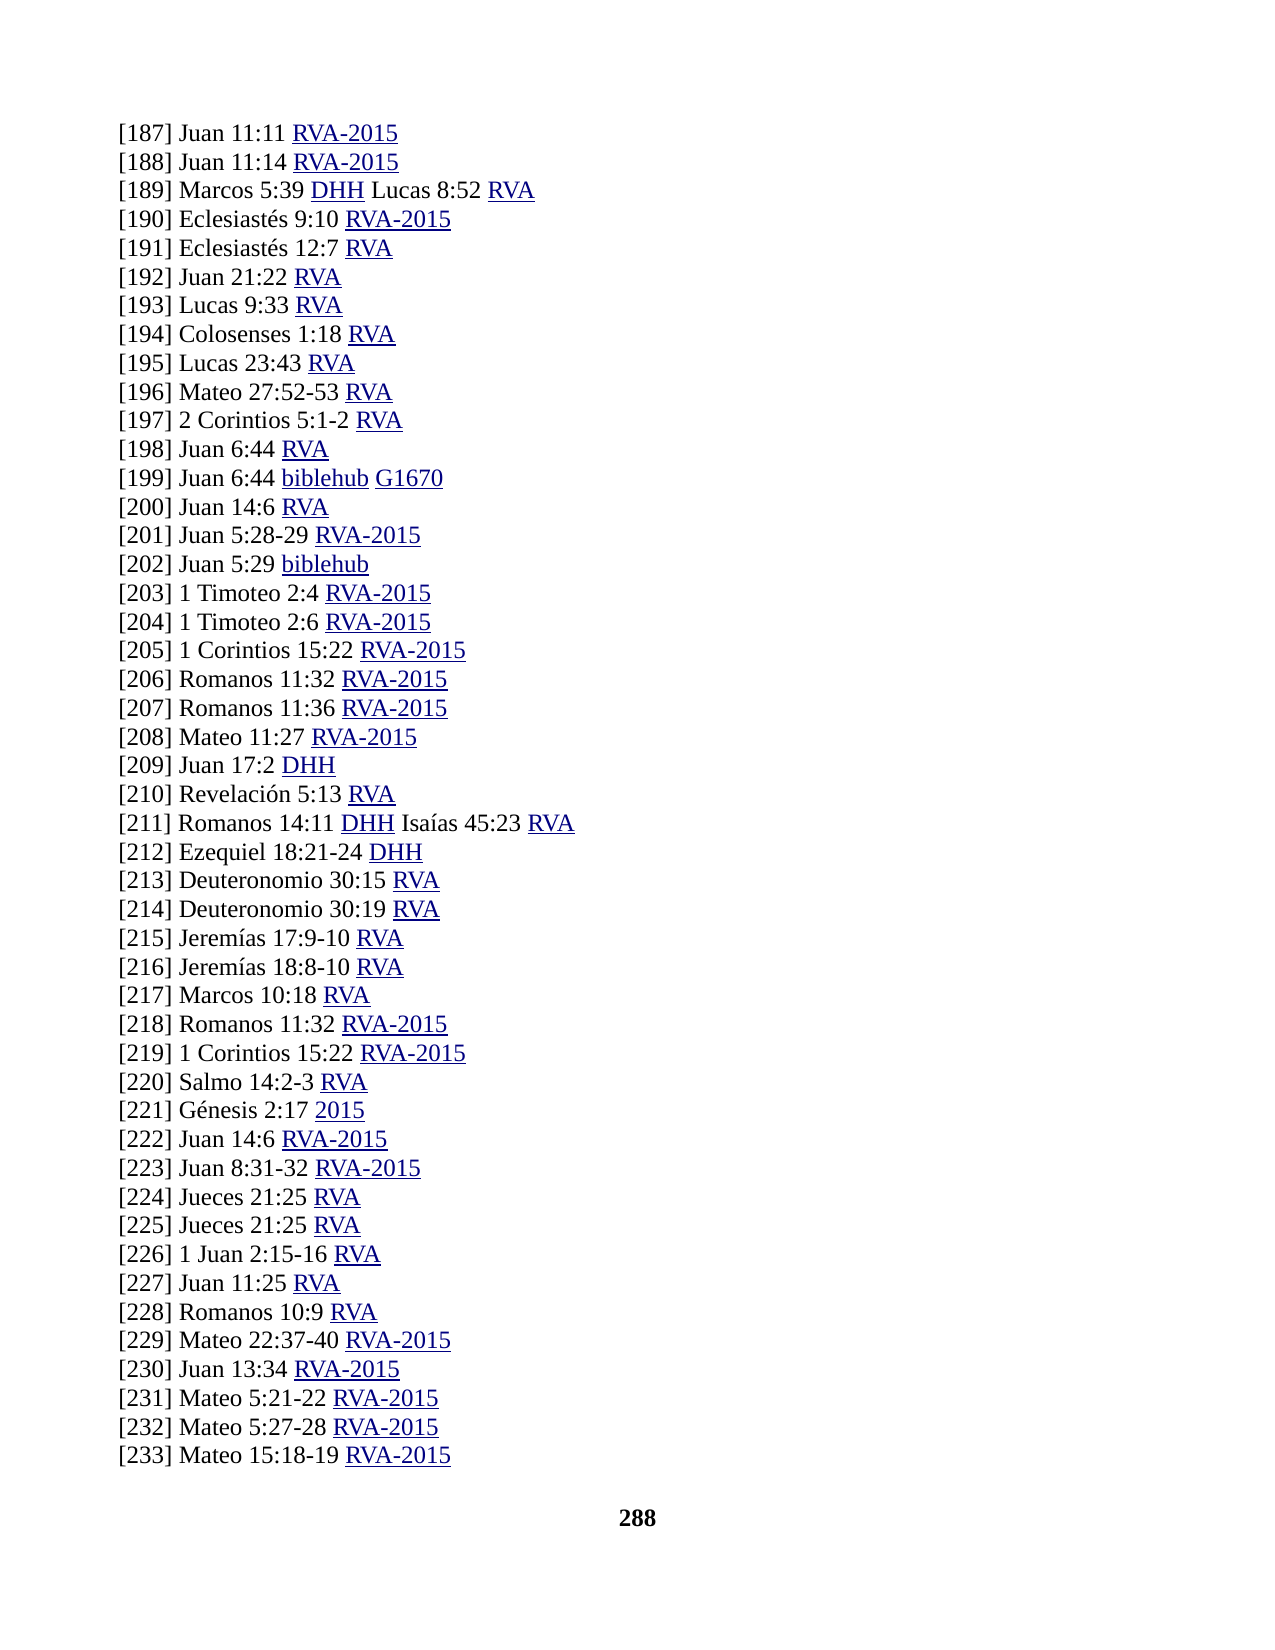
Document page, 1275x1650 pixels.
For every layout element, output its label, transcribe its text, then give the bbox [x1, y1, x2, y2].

text Juan 11:25 RVA [118, 1268, 1157, 1297]
text Jueces 21:25 RVA [118, 1211, 1157, 1239]
text Mateo 5:21-22 RVA-2015 [118, 1383, 1157, 1412]
text Juan 5:28-29 RVA-2015 [118, 521, 1157, 549]
text 1 Timoteo 2:4 RVA-2015 [118, 578, 1157, 607]
text Juan 6:44 RVA [118, 434, 1157, 463]
text 1 Corintios 15:22 RVA-2015 [118, 1038, 1157, 1067]
text Mateo 22:37-40 RVA-2015 [118, 1326, 1157, 1354]
text Juan 17:2 DHH [118, 751, 1157, 779]
text 1 Corintios 15:22 RVA-2015 [118, 636, 1157, 664]
text Mateo 15:18-19 RVA-2015 [118, 1441, 1157, 1469]
text 2 Corintios 5:1-2 RVA [118, 406, 1157, 434]
text Romanos 10:9 RVA [118, 1297, 1157, 1326]
text Génesis 2:17 2015 [118, 1096, 1157, 1124]
text Juan 14:6 RVA [118, 492, 1157, 521]
text Romanos 14:11 DHH Isaías 45:23 RVA [118, 808, 1157, 837]
text Revelación 5:13 RVA [118, 779, 1157, 808]
text Ezequiel 18:21-24 DHH [118, 837, 1157, 866]
text Jeremías 17:9-10 RVA [118, 923, 1157, 952]
text Marcos 10:18 RVA [118, 981, 1157, 1009]
text Eclesiastés 12:7 RVA [118, 233, 1157, 262]
text Colosenses 1:18 RVA [118, 319, 1157, 348]
text Romanos 11:36 RVA-2015 [118, 693, 1157, 722]
text Lucas 23:43 RVA [118, 348, 1157, 377]
text Jeremías 18:8-10 RVA [118, 952, 1157, 981]
text Deuteronomio 30:15 RVA [118, 866, 1157, 894]
text Salmo 14:2-3 RVA [118, 1067, 1157, 1096]
text Juan 14:6 RVA-2015 [118, 1124, 1157, 1153]
text Mateo 5:27-28 RVA-2015 [118, 1412, 1157, 1441]
text Jueces 21:25 RVA [118, 1182, 1157, 1211]
text 1 Juan 2:15-16 RVA [118, 1239, 1157, 1268]
text Juan 8:31-32 RVA-2015 [118, 1153, 1157, 1182]
text Juan 21:22 RVA [118, 262, 1157, 291]
text Juan 11:11 RVA-2015 [118, 118, 1157, 147]
text Mateo 11:27 RVA-2015 [118, 722, 1157, 751]
text Marcos 5:39 DHH Lucas 8:52 RVA [118, 176, 1157, 204]
text Lucas 9:33 RVA [118, 291, 1157, 319]
text Juan 13:34 RVA-2015 [118, 1354, 1157, 1383]
text Romanos 11:32 RVA-2015 [118, 664, 1157, 693]
text Juan 6:44 biblehub G1670 [118, 463, 1157, 492]
text Mateo 27:52-53 RVA [118, 377, 1157, 406]
text 1 Timoteo 2:6 RVA-2015 [118, 607, 1157, 636]
text Eclesiastés 9:10 RVA-2015 [118, 204, 1157, 233]
text Romanos 11:32 RVA-2015 [118, 1009, 1157, 1038]
text Deuteronomio 30:19 RVA [118, 894, 1157, 923]
text Juan 5:29 biblehub [118, 549, 1157, 578]
text Juan 11:14 RVA-2015 [118, 147, 1157, 176]
